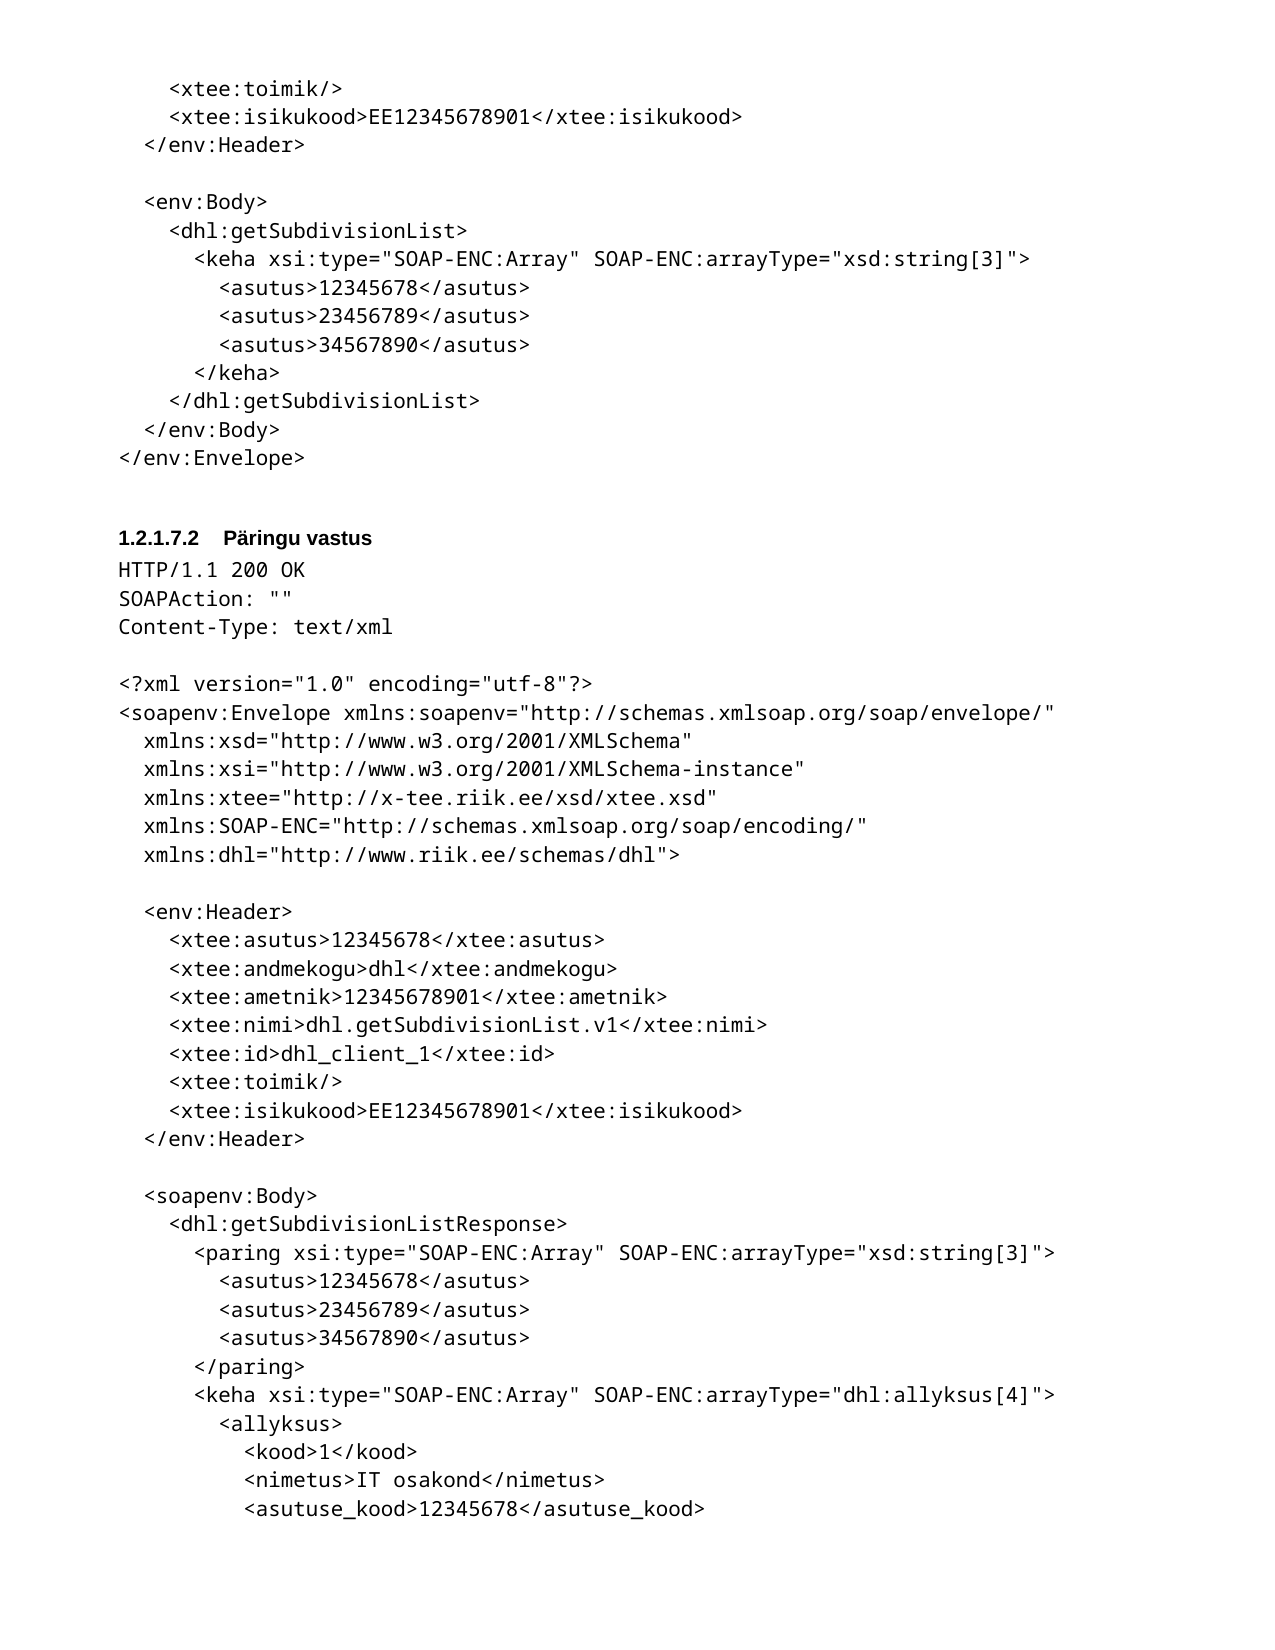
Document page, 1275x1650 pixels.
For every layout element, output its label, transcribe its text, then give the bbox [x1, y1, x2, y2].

text xmlns:xtee="http://x-tee.riik.ee/xsd/xtee.xsd" [118, 783, 1157, 811]
text <keha xsi:type="SOAP-ENC:Array" SOAP-ENC:arrayType="xsd:string[3]"> [118, 244, 1157, 273]
text </dhl:getSubdivisionList> [118, 387, 1157, 415]
text <asutus>12345678</asutus> [118, 273, 1157, 301]
text <env:Header> [118, 897, 1157, 925]
text <xtee:toimik/> [118, 1067, 1157, 1096]
text <env:Body> [118, 187, 1157, 216]
text <xtee:isikukood>EE12345678901</xtee:isikukood> [118, 1096, 1157, 1124]
text <soapenv:Envelope xmlns:soapenv="http://schemas.xmlsoap.org/soap/envelope/" [118, 698, 1157, 726]
text <xtee:toimik/> [118, 74, 1157, 102]
text SOAPAction: "" [118, 584, 1157, 612]
text <asutus>34567890</asutus> [118, 1323, 1157, 1352]
subtitle Päringu vastus [118, 525, 1157, 549]
text <xtee:id>dhl_client_1</xtee:id> [118, 1039, 1157, 1067]
text <asutus>23456789</asutus> [118, 301, 1157, 330]
text <soapenv:Body> [118, 1181, 1157, 1209]
text <asutuse_kood>12345678</asutuse_kood> [118, 1494, 1157, 1522]
text </env:Body> [118, 415, 1157, 443]
text </paring> [118, 1352, 1157, 1380]
text <xtee:ametnik>12345678901</xtee:ametnik> [118, 982, 1157, 1011]
text HTTP/1.1 200 OK [118, 556, 1157, 584]
text <?xml version="1.0" encoding="utf-8"?> [118, 669, 1157, 698]
text </keha> [118, 358, 1157, 387]
text <paring xsi:type="SOAP-ENC:Array" SOAP-ENC:arrayType="xsd:string[3]"> [118, 1238, 1157, 1266]
text </env:Header> [118, 1124, 1157, 1153]
text <xtee:asutus>12345678</xtee:asutus> [118, 925, 1157, 954]
text <nimetus>IT osakond</nimetus> [118, 1466, 1157, 1494]
text xmlns:xsd="http://www.w3.org/2001/XMLSchema" [118, 726, 1157, 754]
text <keha xsi:type="SOAP-ENC:Array" SOAP-ENC:arrayType="dhl:allyksus[4]"> [118, 1380, 1157, 1409]
text <dhl:getSubdivisionListResponse> [118, 1209, 1157, 1238]
text <xtee:isikukood>EE12345678901</xtee:isikukood> [118, 102, 1157, 131]
text </env:Envelope> [118, 443, 1157, 472]
text xmlns:SOAP-ENC="http://schemas.xmlsoap.org/soap/encoding/" [118, 811, 1157, 840]
text <dhl:getSubdivisionList> [118, 216, 1157, 244]
text <allyksus> [118, 1409, 1157, 1437]
text <xtee:nimi>dhl.getSubdivisionList.v1</xtee:nimi> [118, 1011, 1157, 1039]
text <asutus>12345678</asutus> [118, 1266, 1157, 1295]
text </env:Header> [118, 131, 1157, 159]
text <asutus>23456789</asutus> [118, 1295, 1157, 1323]
text <xtee:andmekogu>dhl</xtee:andmekogu> [118, 954, 1157, 982]
text xmlns:xsi="http://www.w3.org/2001/XMLSchema-instance" [118, 754, 1157, 783]
text xmlns:dhl="http://www.riik.ee/schemas/dhl"> [118, 840, 1157, 868]
text <asutus>34567890</asutus> [118, 330, 1157, 358]
text Content-Type: text/xml [118, 612, 1157, 641]
text <kood>1</kood> [118, 1437, 1157, 1466]
